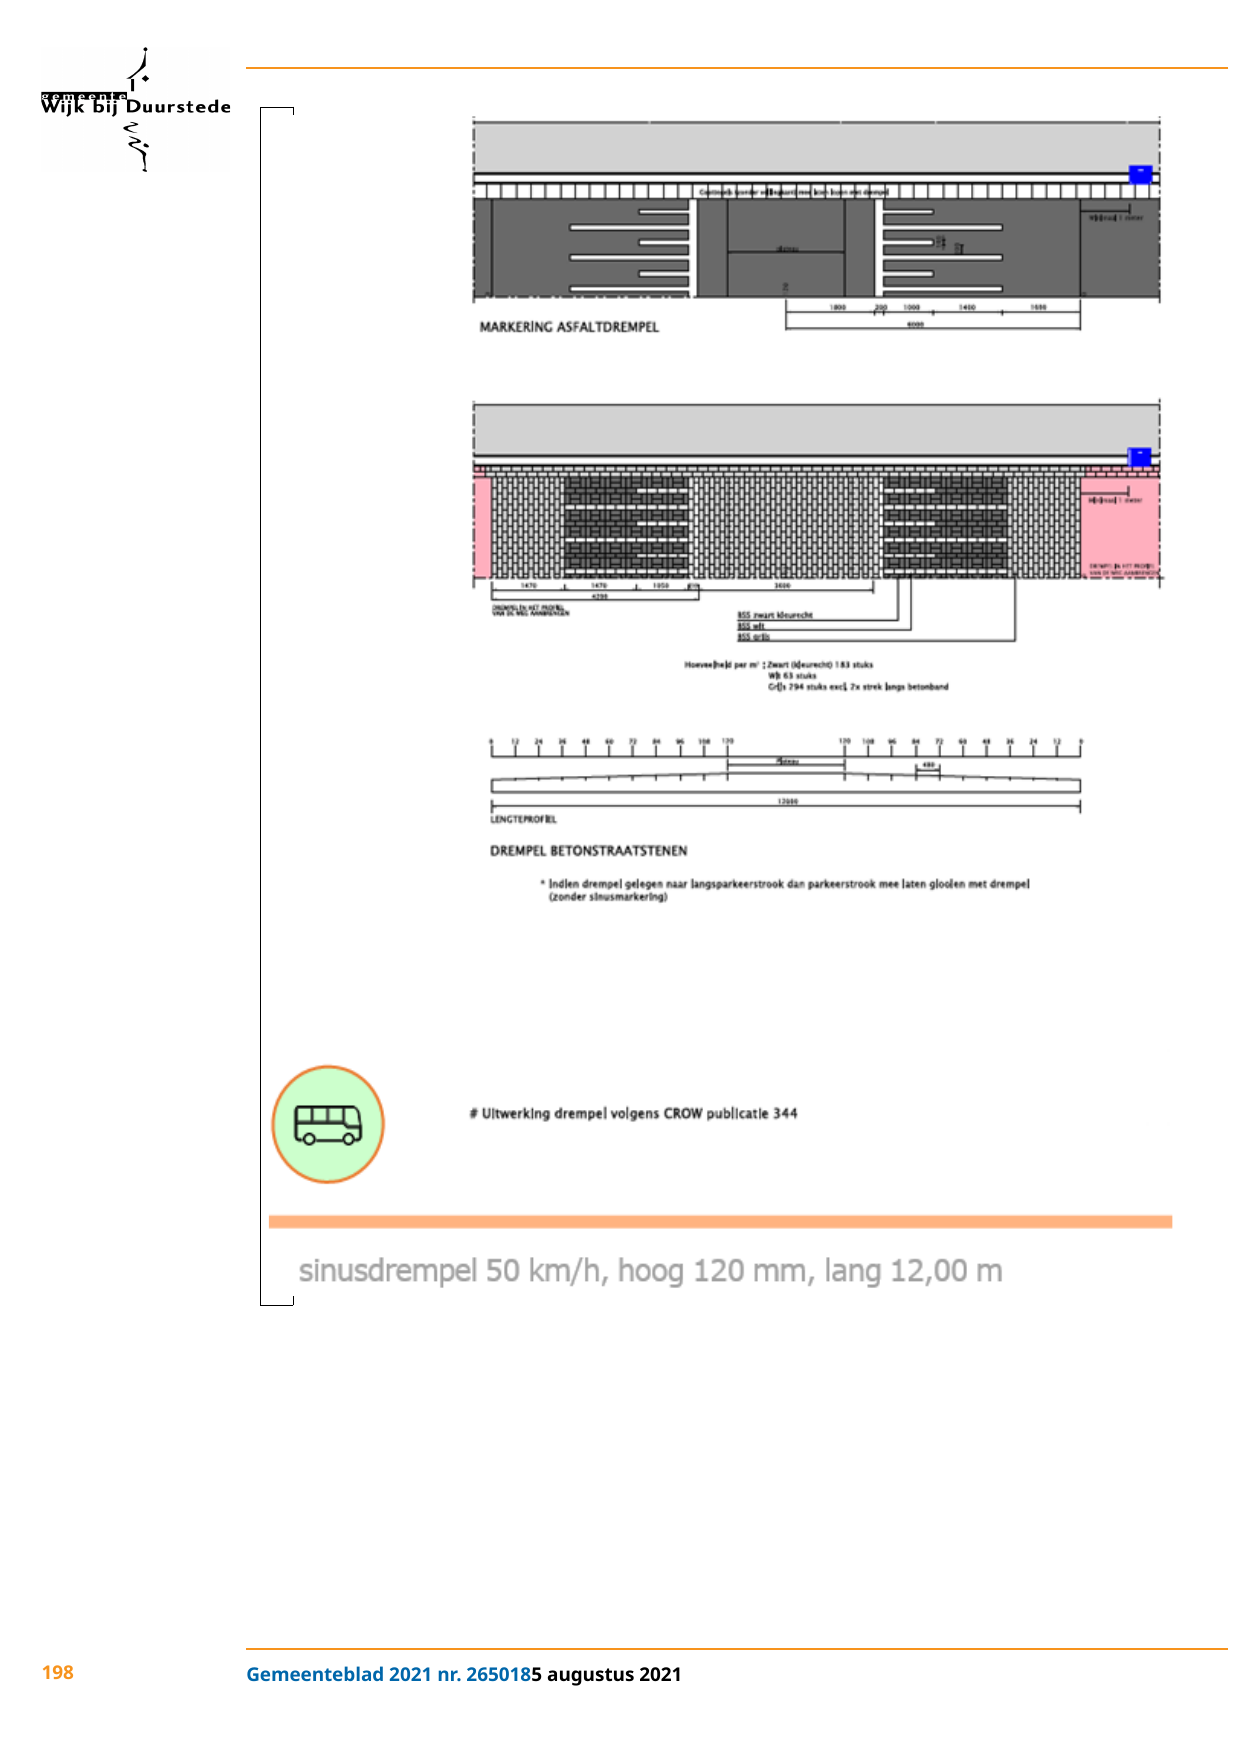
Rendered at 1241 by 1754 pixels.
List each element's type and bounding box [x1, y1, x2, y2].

picture [268, 115, 1173, 1296]
picture [41, 47, 231, 172]
